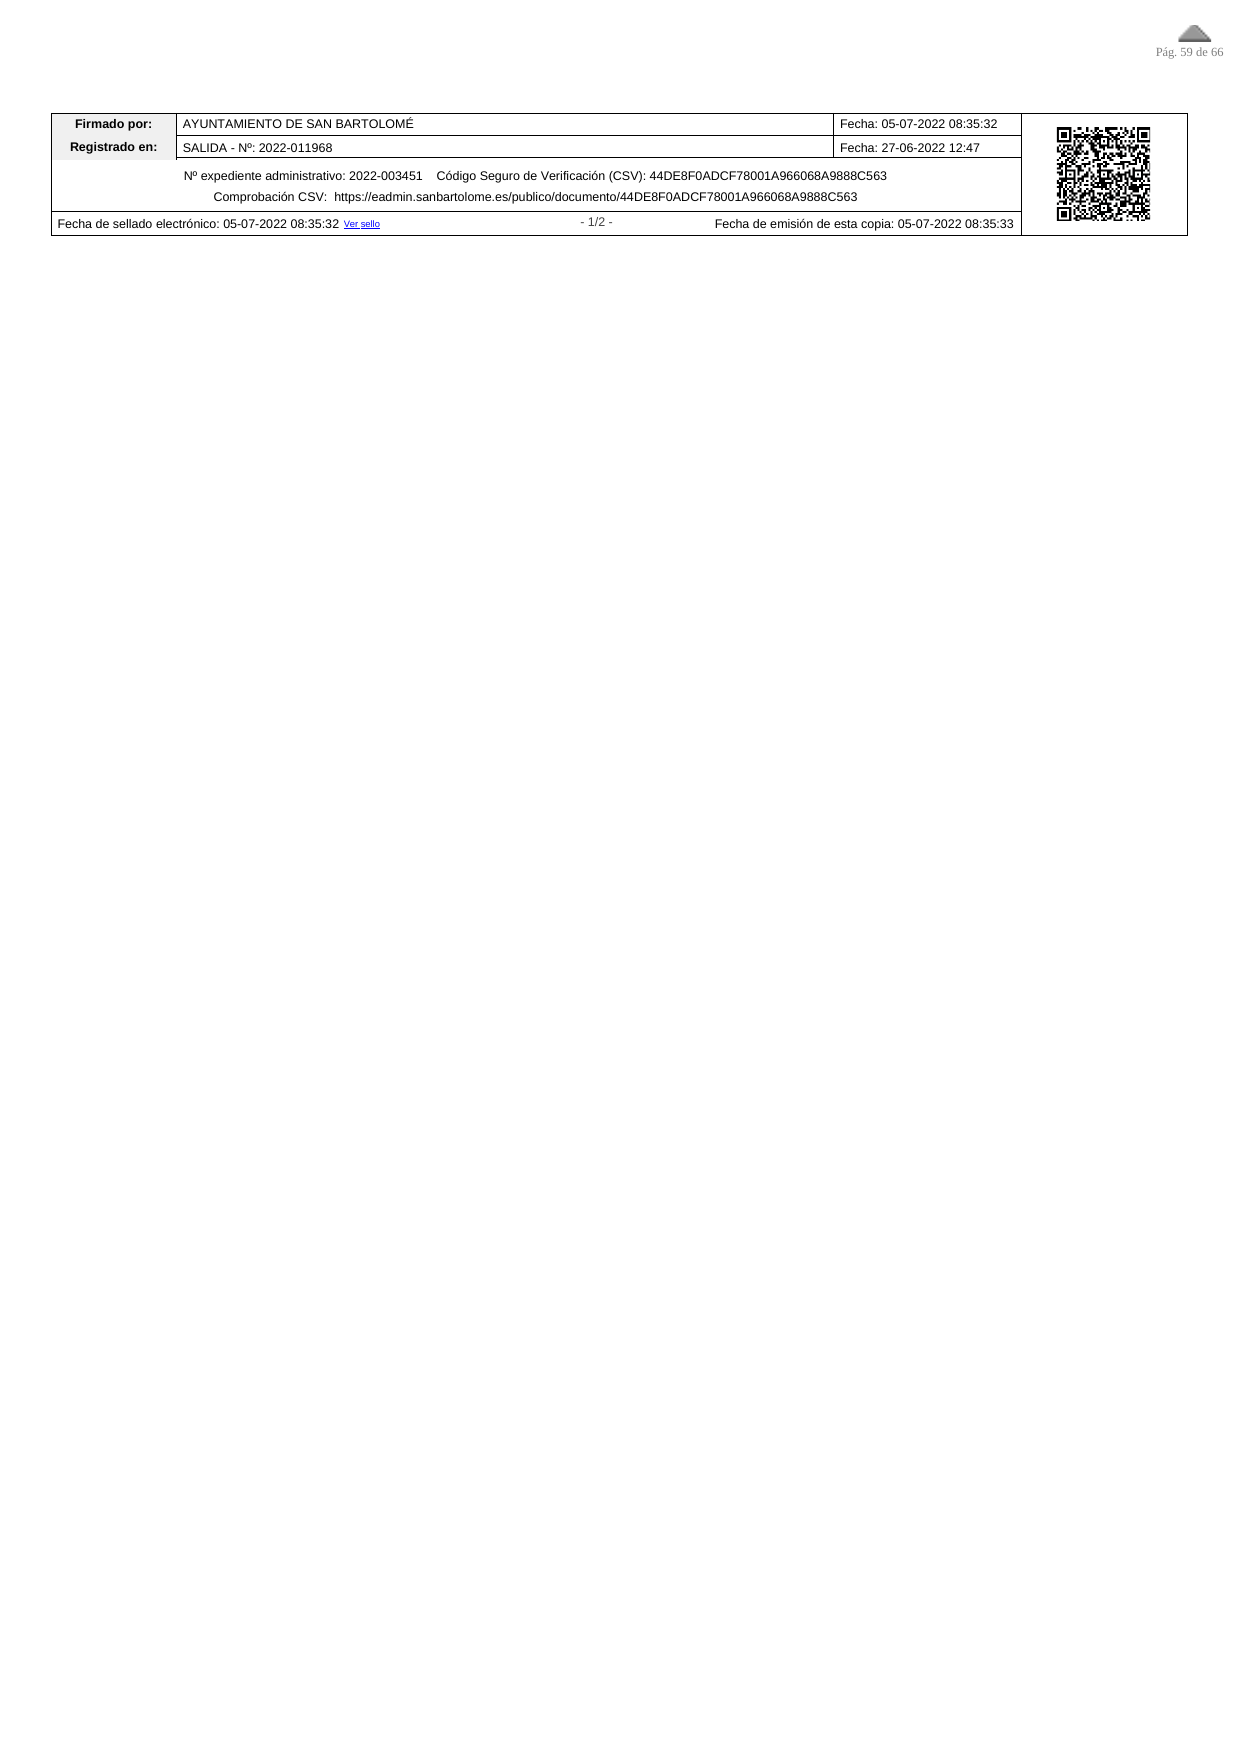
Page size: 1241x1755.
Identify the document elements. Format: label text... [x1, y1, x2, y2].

table_header [1022, 114, 1187, 234]
table_header Fecha: 05-07-2022 08:35:32 [834, 114, 1021, 135]
table_cell Registrado en: [52, 138, 176, 157]
table_cell Fecha de sellado electrónico: 05-07-2022 08:35:32 Ver sello - 1/2 - Fecha de emisión de esta copia: 05-07-2022 08:35:33 [52, 212, 1021, 234]
table_cell Nº expediente administrativo: 2022-003451 Código Seguro de Verificación (CSV): 44DE8F0ADCF78001A966068A9888C563 Comprobación CSV: https://eadmin.sanbartolome.es/publico/documento/44DE8F0ADCF78001A966068A9888C563 [52, 158, 1021, 211]
table_cell Fecha: 27-06-2022 12:47 [834, 136, 1021, 157]
table_cell SALIDA - Nº: 2022-011968 [177, 136, 833, 157]
table_header Firmado por: [52, 114, 176, 135]
picture [1056, 127, 1151, 221]
picture [1177, 25, 1212, 42]
table_header AYUNTAMIENTO DE SAN BARTOLOMÉ [177, 114, 833, 135]
